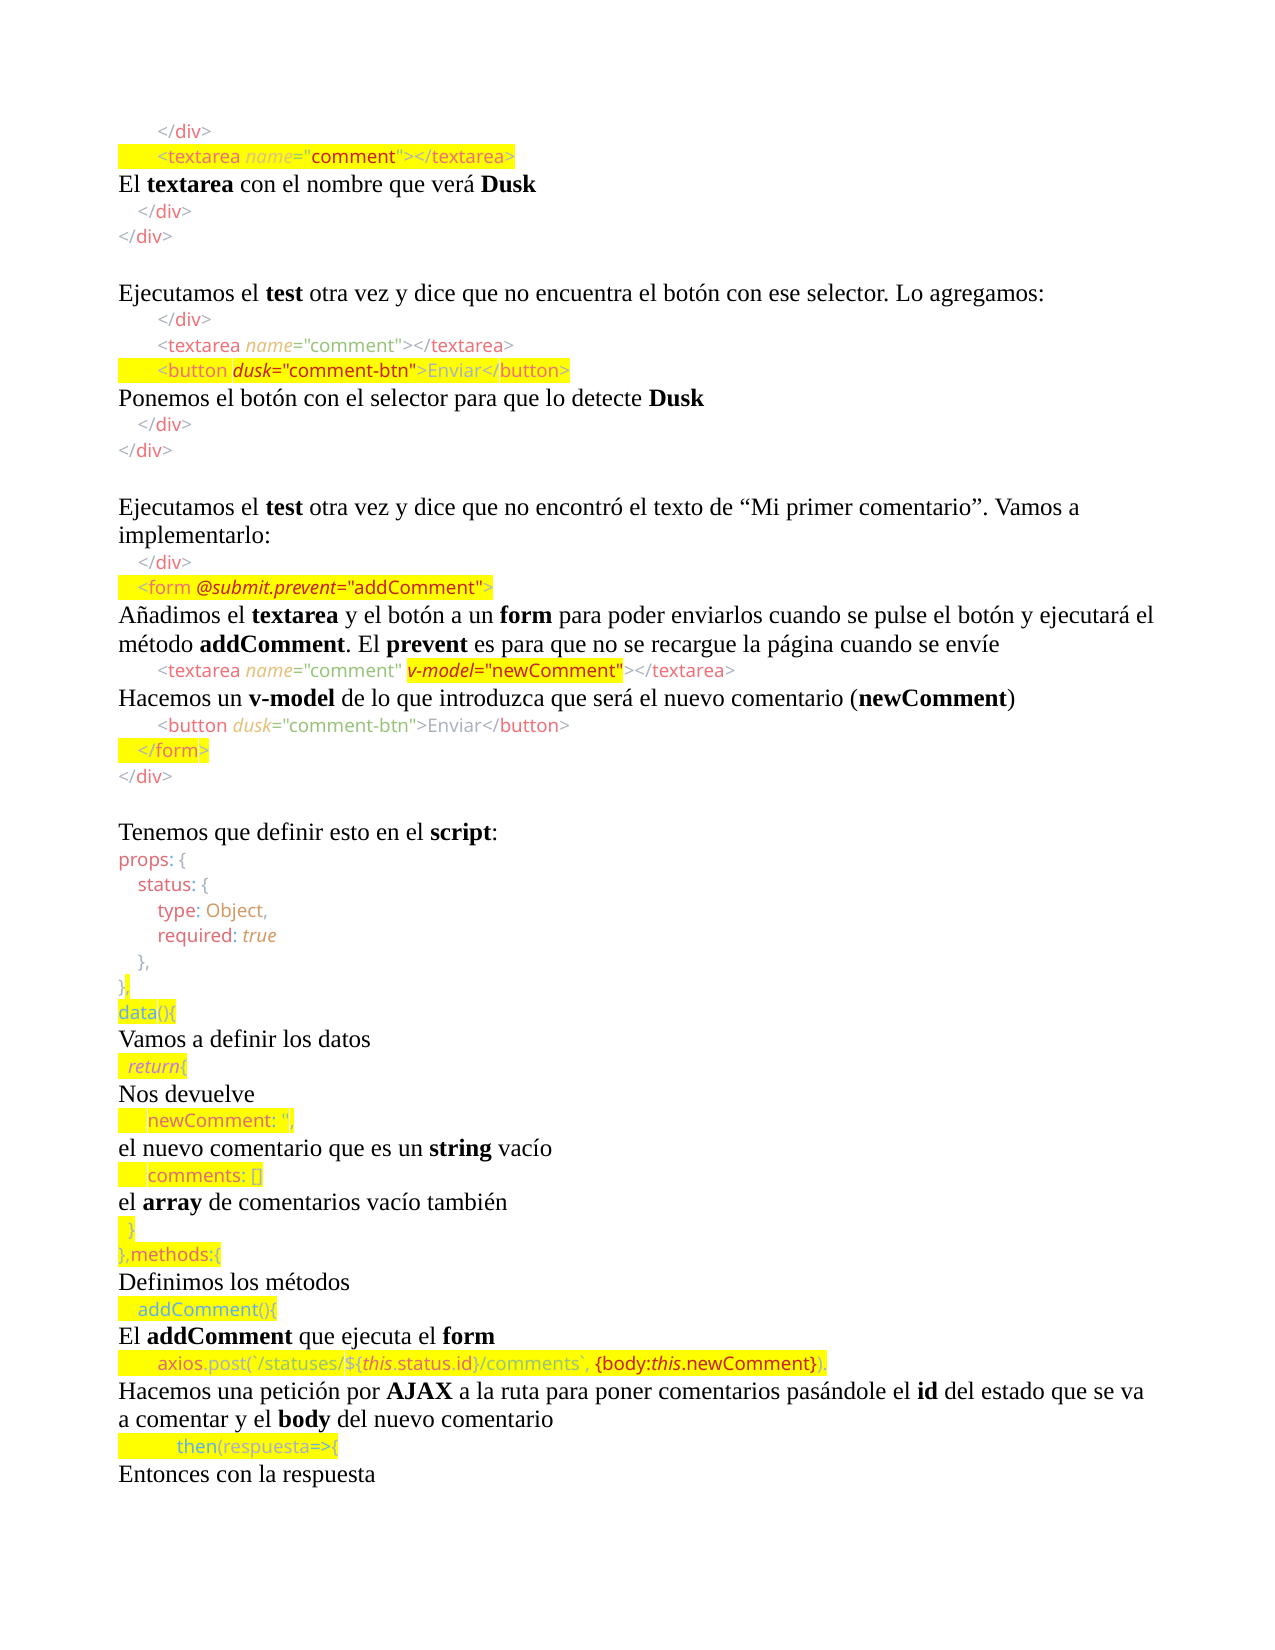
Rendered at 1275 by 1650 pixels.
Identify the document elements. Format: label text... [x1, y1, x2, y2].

text Hacemos un v-model de lo que introduzca que será el nuevo comentario (newComment) <button dusk="comment-btn">Enviar</button> </form> </div> [118, 683, 1157, 788]
text newComment: '', el nuevo comentario que es un string vacío [118, 1108, 1157, 1162]
text </div> <form @submit.prevent="addComment"> [118, 549, 1157, 600]
text addComment(){ El addComment que ejecuta el form [118, 1296, 1157, 1350]
text axios.post(`/statuses/${this.status.id}/comments`, {body:this.newComment}). Hacemos una petición por AJAX a la ruta para poner comentarios pasándole el id del estado que se va a comentar y el body del nuevo comentario [118, 1350, 1157, 1433]
text Ponemos el botón con el selector para que lo detecte Dusk </div> </div> [118, 383, 1157, 463]
text </div> <textarea name="comment"></textarea> <button dusk="comment-btn">Enviar</button> [118, 306, 1157, 383]
text props: { status: { type: Object, required: true }, }, data(){ Vamos a definir los datos [118, 846, 1157, 1053]
text return{ Nos devuelve [118, 1053, 1157, 1108]
text Ejecutamos el test otra vez y dice que no encuentra el botón con ese selector. Lo agregamos: [118, 278, 1157, 306]
text Ejecutamos el test otra vez y dice que no encontró el texto de “Mi primer comentario”. Vamos a implementarlo: [118, 492, 1157, 549]
text then(respuesta=>{ Entonces con la respuesta [118, 1433, 1157, 1487]
text Tenemos que definir esto en el script: [118, 817, 1157, 846]
text } },methods:{ Definimos los métodos [118, 1216, 1157, 1296]
text El textarea con el nombre que verá Dusk </div> </div> [118, 169, 1157, 249]
text </div> <textarea name="comment"></textarea> [118, 118, 1157, 169]
text comments: [] el array de comentarios vacío también [118, 1162, 1157, 1216]
text Añadimos el textarea y el botón a un form para poder enviarlos cuando se pulse el botón y ejecutará el método addComment. El prevent es para que no se recargue la página cuando se envíe <textarea name="comment" v-model="newComment"></textarea> [118, 600, 1157, 683]
